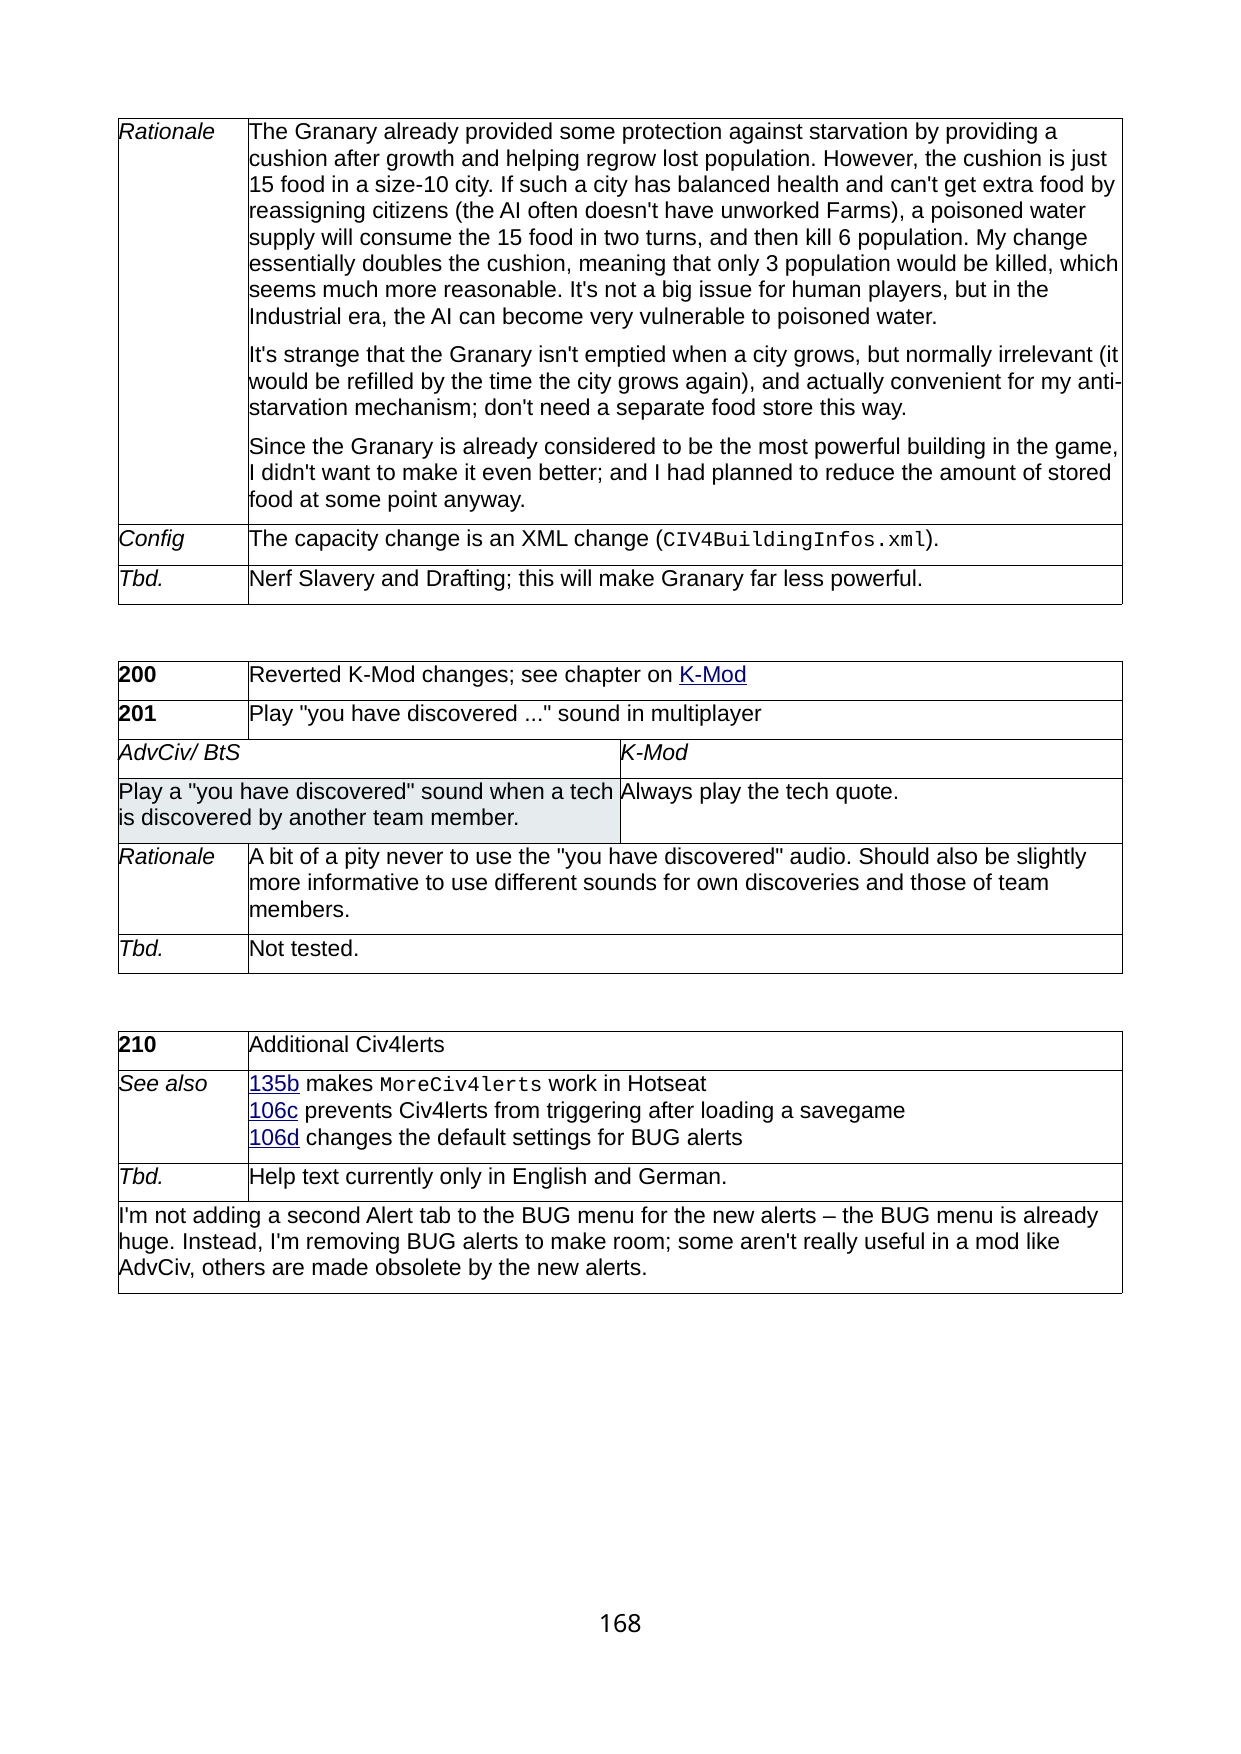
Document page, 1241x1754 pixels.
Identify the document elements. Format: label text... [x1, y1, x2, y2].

table_cell A bit of a pity never to use the "you have discovered" audio. Should also be slightly more informative to use different sounds for own discoveries and those of team members. [249, 844, 1122, 934]
table_cell Nerf Slavery and Drafting; this will make Granary far less powerful. [249, 566, 1122, 603]
table_cell Always play the tech quote. [621, 779, 1122, 843]
table_cell Play "you have discovered ..." sound in multiplayer [249, 701, 1122, 739]
table_cell The capacity change is an XML change (CIV4BuildingInfos.xml). [249, 525, 1122, 564]
table_cell Tbd. [119, 1164, 248, 1201]
table_cell Config [119, 525, 248, 564]
table_cell 135b makes MoreCiv4lerts work in Hotseat 106c prevents Civ4lerts from triggering after loading a savegame 106d changes the default settings for BUG alerts [249, 1071, 1122, 1163]
table_cell Play a "you have discovered" sound when a tech is discovered by another team member. [119, 779, 620, 843]
table_cell The Granary already provided some protection against starvation by providing a cushion after growth and helping regrow lost population. However, the cushion is just 15 food in a size-10 city. If such a city has balanced health and can't get extra food by reassigning citizens (the AI often doesn't have unworked Farms), a poisoned water supply will consume the 15 food in two turns, and then kill 6 population. My change essentially doubles the cushion, meaning that only 3 population would be killed, which seems much more reasonable. It's not a big issue for human players, but in the Industrial era, the AI can become very vulnerable to poisoned water. It's strange that the Granary isn't emptied when a city grows, but normally irrelevant (it would be refilled by the time the city grows again), and actually convenient for my anti-starvation mechanism; don't need a separate food store this way. Since the Granary is already considered to be the most powerful building in the game, I didn't want to make it even better; and I had planned to reduce the amount of stored food at some point anyway. [249, 119, 1122, 524]
table_cell Not tested. [249, 935, 1122, 973]
table_cell I'm not adding a second Alert tab to the BUG menu for the new alerts – the BUG menu is already huge. Instead, I'm removing BUG alerts to make room; some aren't really useful in a mod like AdvCiv, others are made obsolete by the new alerts. [119, 1202, 1122, 1293]
table_header 210 [119, 1032, 248, 1070]
table_cell Tbd. [119, 566, 248, 603]
table_cell See also [119, 1071, 248, 1163]
table_header 200 [119, 662, 248, 700]
table_header Reverted K-Mod changes; see chapter on K-Mod [249, 662, 1122, 700]
table_cell 201 [119, 701, 248, 739]
table_cell K-Mod [621, 740, 1122, 778]
table_cell Tbd. [119, 935, 248, 973]
table_cell AdvCiv/ BtS [119, 740, 620, 778]
table_cell Rationale [119, 119, 248, 524]
table_cell Help text currently only in English and German. [249, 1164, 1122, 1201]
table_header Additional Civ4lerts [249, 1032, 1122, 1070]
table_cell Rationale [119, 844, 248, 934]
